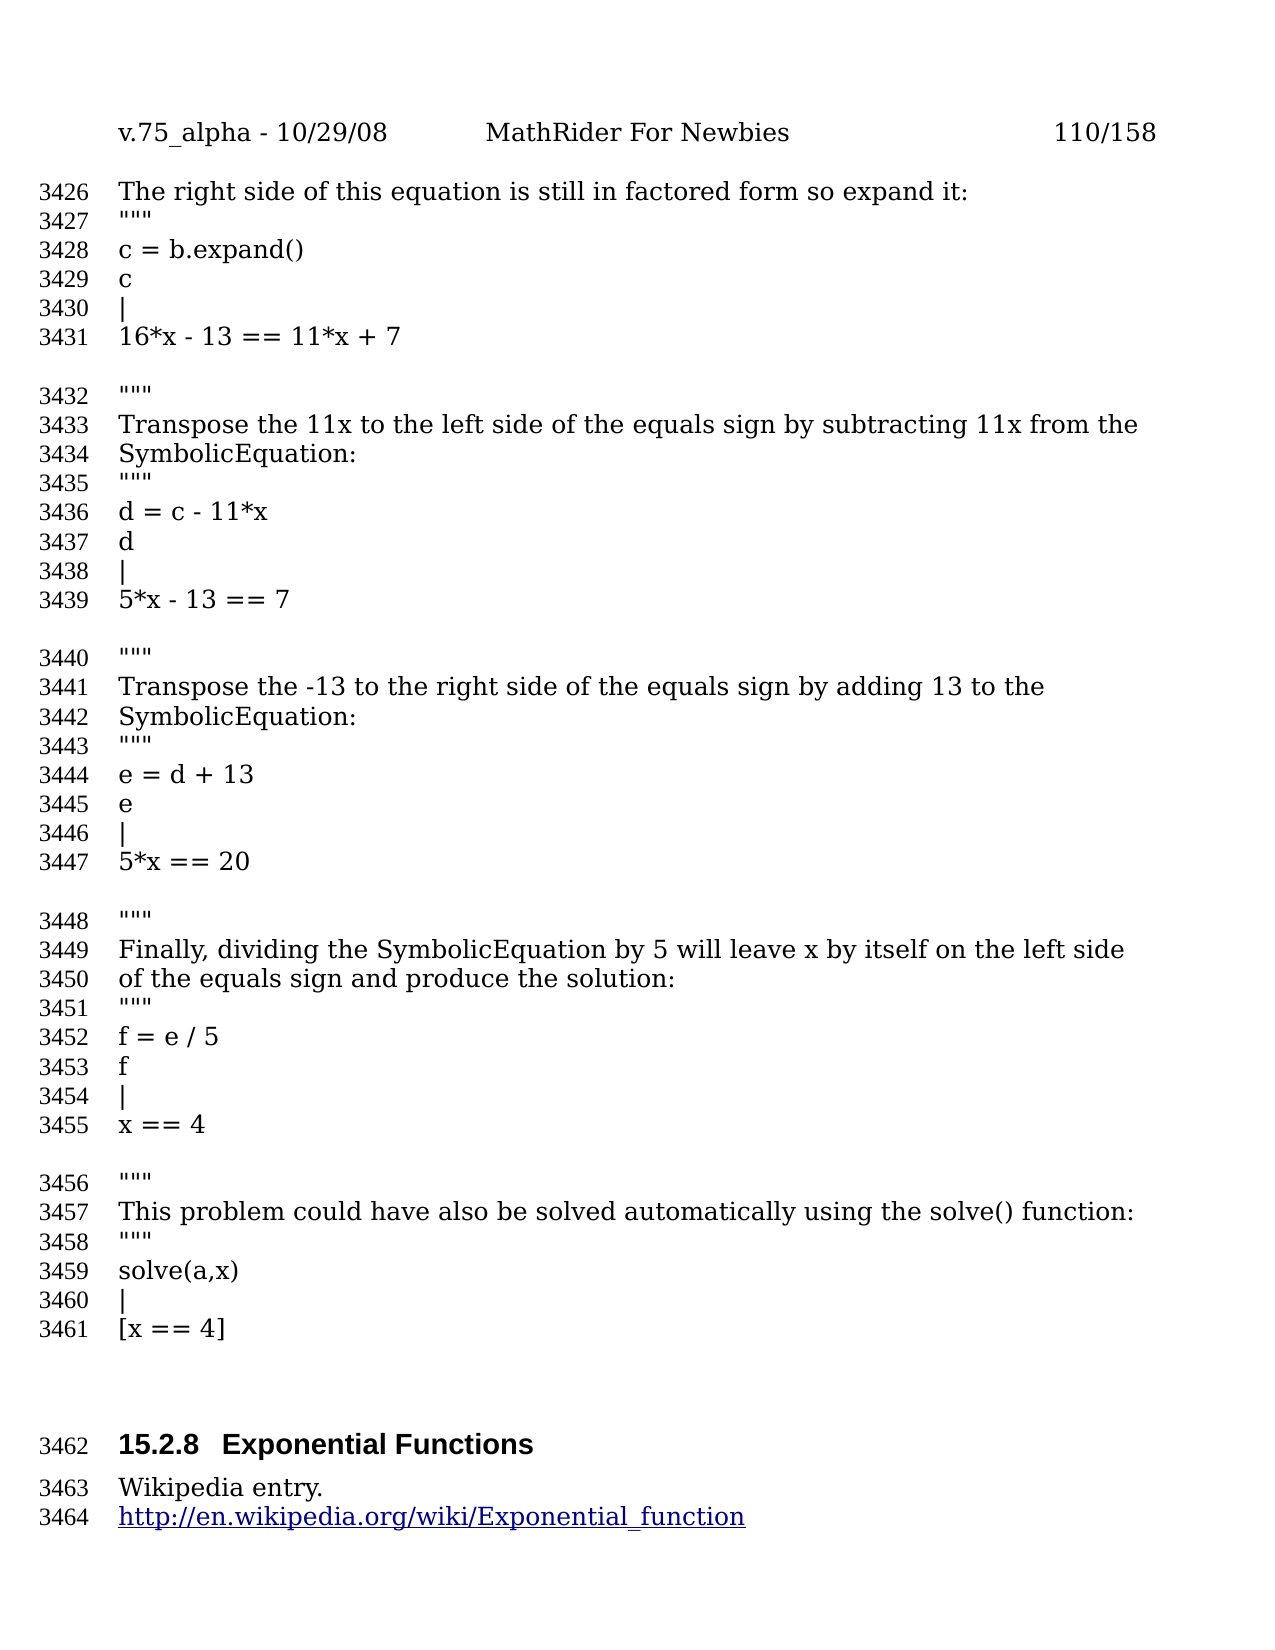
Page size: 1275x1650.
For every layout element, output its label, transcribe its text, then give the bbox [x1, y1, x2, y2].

text This problem could have also be solved automatically using the solve() function: [118, 1198, 1157, 1227]
text http://en.wikipedia.org/wiki/Exponential_function [118, 1502, 1157, 1531]
text c [118, 264, 1157, 293]
text """ [118, 906, 1157, 935]
text e [118, 789, 1157, 818]
text e = d + 13 [118, 760, 1157, 789]
text """ [118, 381, 1157, 410]
text f = e / 5 [118, 1023, 1157, 1052]
text solve(a,x) [118, 1256, 1157, 1285]
text """ [118, 468, 1157, 498]
text """ [118, 643, 1157, 673]
text """ [118, 1227, 1157, 1256]
text Transpose the 11x to the left side of the equals sign by subtracting 11x from the SymbolicEquation: [118, 410, 1157, 468]
text """ [118, 206, 1157, 235]
text | [118, 556, 1157, 585]
text Finally, dividing the SymbolicEquation by 5 will leave x by itself on the left side of the equals sign and produce the solution: [118, 935, 1157, 993]
text Wikipedia entry. [118, 1473, 1157, 1502]
text d = c - 11*x [118, 498, 1157, 527]
text """ [118, 731, 1157, 760]
subtitle Exponential Functions [118, 1427, 1157, 1460]
text x == 4 [118, 1110, 1157, 1139]
text Transpose the -13 to the right side of the equals sign by adding 13 to the SymbolicEquation: [118, 673, 1157, 731]
text f [118, 1052, 1157, 1081]
text 5*x - 13 == 7 [118, 585, 1157, 614]
text | [118, 818, 1157, 848]
text | [118, 293, 1157, 323]
text | [118, 1081, 1157, 1110]
text """ [118, 1168, 1157, 1198]
text The right side of this equation is still in factored form so expand it: [118, 177, 1157, 206]
text 5*x == 20 [118, 848, 1157, 877]
text [x == 4] [118, 1314, 1157, 1343]
text | [118, 1285, 1157, 1314]
text c = b.expand() [118, 235, 1157, 264]
text """ [118, 993, 1157, 1023]
text d [118, 527, 1157, 556]
text 16*x - 13 == 11*x + 7 [118, 323, 1157, 352]
